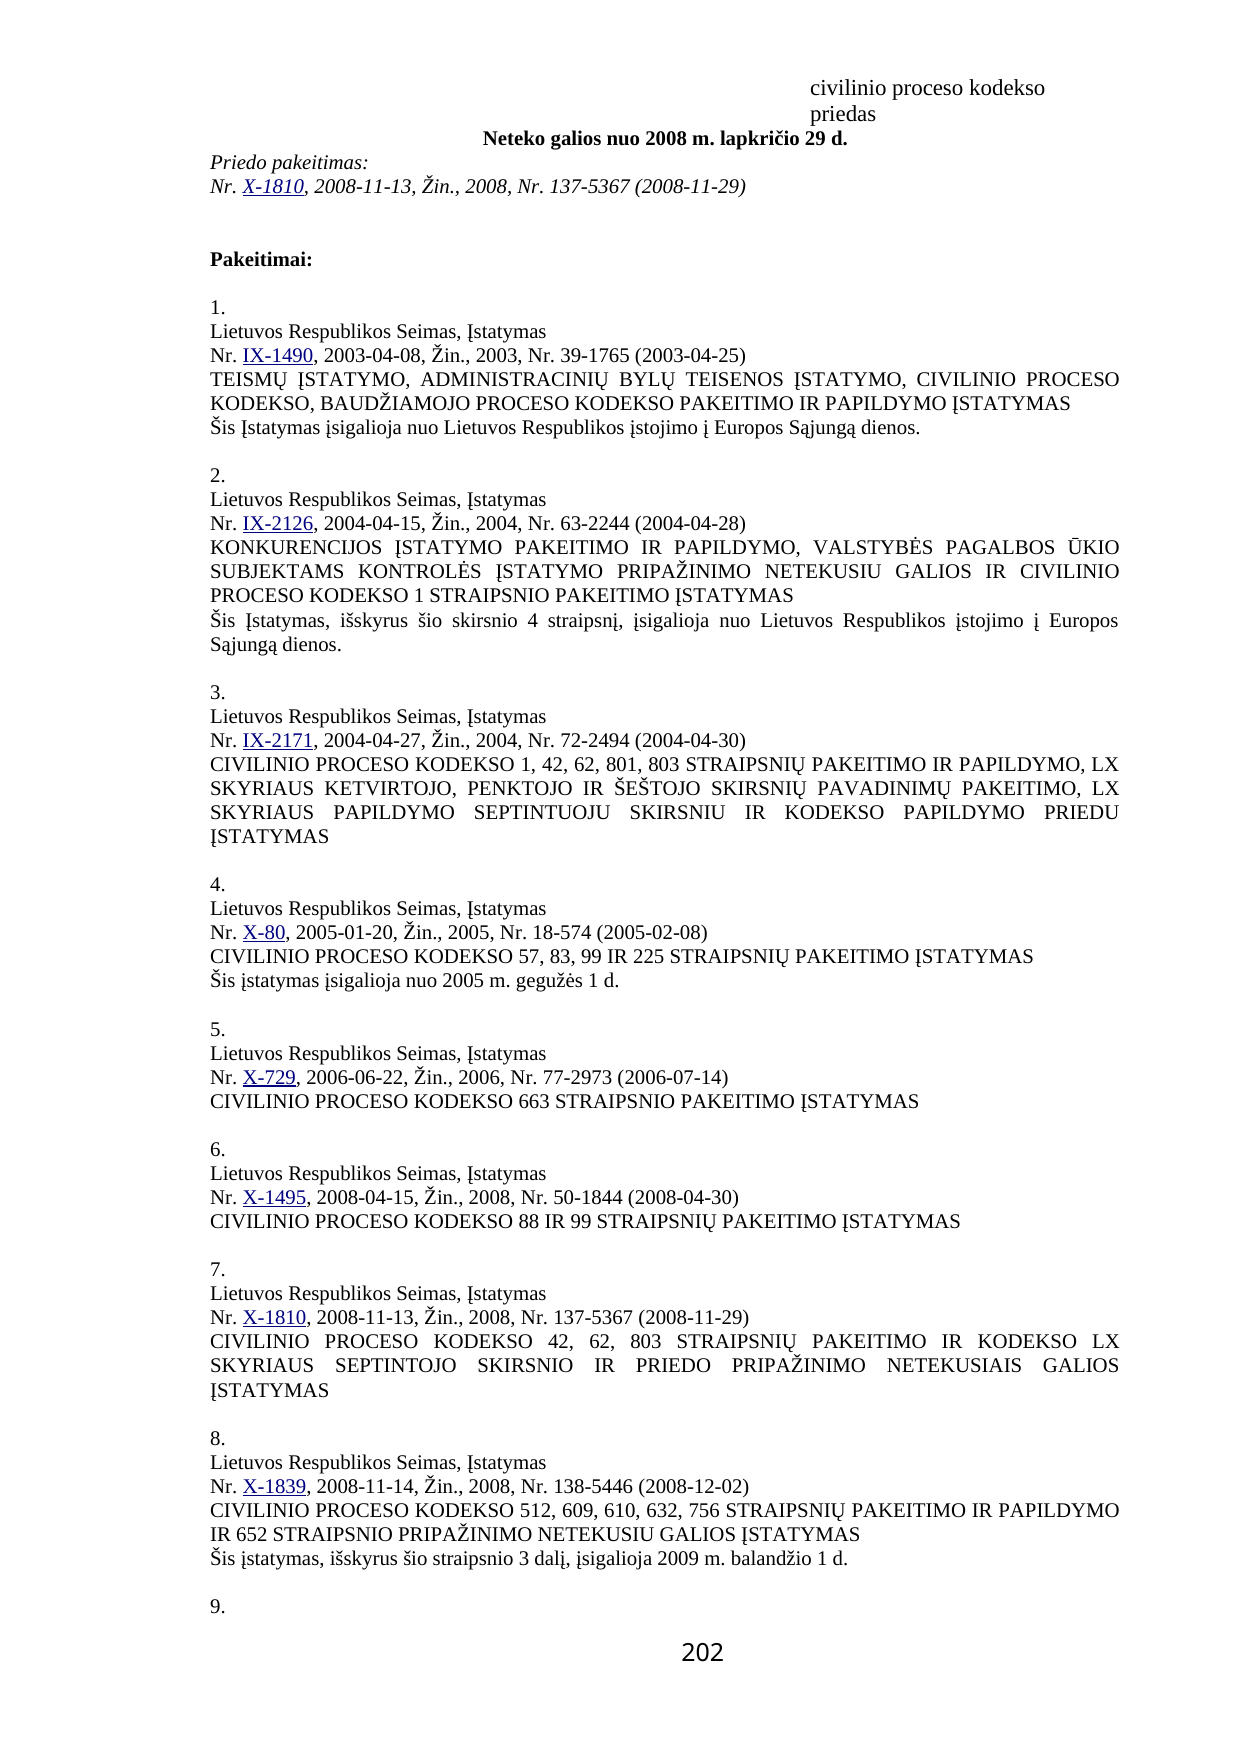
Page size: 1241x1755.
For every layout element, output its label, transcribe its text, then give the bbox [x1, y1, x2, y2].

text Neteko galios nuo 2008 m. lapkričio 29 d. [210, 126, 1120, 150]
text CIVILINIO PROCESO KODEKSO 663 STRAIPSNIO PAKEITIMO ĮSTATYMAS [210, 1089, 1120, 1113]
text 3. [210, 680, 1120, 704]
text civilinio proceso kodekso [210, 73, 1120, 100]
text 5. [210, 1017, 1120, 1041]
text Lietuvos Respublikos Seimas, Įstatymas [210, 1281, 1120, 1305]
text Nr. X-1810, 2008-11-13, Žin., 2008, Nr. 137-5367 (2008-11-29) [210, 174, 1120, 198]
text Nr. X-1495, 2008-04-15, Žin., 2008, Nr. 50-1844 (2008-04-30) [210, 1185, 1120, 1209]
text Lietuvos Respublikos Seimas, Įstatymas [210, 1041, 1120, 1065]
text Lietuvos Respublikos Seimas, Įstatymas [210, 487, 1120, 511]
text Nr. X-80, 2005-01-20, Žin., 2005, Nr. 18-574 (2005-02-08) [210, 920, 1120, 944]
text 6. [210, 1137, 1120, 1161]
text Nr. IX-2171, 2004-04-27, Žin., 2004, Nr. 72-2494 (2004-04-30) [210, 728, 1120, 752]
text Lietuvos Respublikos Seimas, Įstatymas [210, 704, 1120, 728]
text Nr. IX-1490, 2003-04-08, Žin., 2003, Nr. 39-1765 (2003-04-25) [210, 343, 1120, 367]
text CIVILINIO PROCESO KODEKSO 512, 609, 610, 632, 756 STRAIPSNIŲ PAKEITIMO IR PAPILDYMO IR 652 STRAIPSNIO PRIPAŽINIMO NETEKUSIU GALIOS ĮSTATYMAS [210, 1498, 1120, 1546]
text Šis Įstatymas, išskyrus šio skirsnio 4 straipsnį, įsigalioja nuo Lietuvos Respublikos įstojimo į Europos Sąjungą dienos. [210, 607, 1120, 656]
text Lietuvos Respublikos Seimas, Įstatymas [210, 1161, 1120, 1185]
text CIVILINIO PROCESO KODEKSO 42, 62, 803 STRAIPSNIŲ PAKEITIMO IR KODEKSO LX SKYRIAUS SEPTINTOJO SKIRSNIO IR PRIEDO PRIPAŽINIMO NETEKUSIAIS GALIOS ĮSTATYMAS [210, 1329, 1120, 1402]
text Šis įstatymas įsigalioja nuo 2005 m. gegužės 1 d. [210, 968, 1120, 992]
text 7. [210, 1257, 1120, 1281]
text Šis Įstatymas įsigalioja nuo Lietuvos Respublikos įstojimo į Europos Sąjungą dienos. [210, 415, 1120, 439]
text Nr. X-1810, 2008-11-13, Žin., 2008, Nr. 137-5367 (2008-11-29) [210, 1305, 1120, 1329]
text Nr. X-1839, 2008-11-14, Žin., 2008, Nr. 138-5446 (2008-12-02) [210, 1474, 1120, 1498]
text CIVILINIO PROCESO KODEKSO 88 IR 99 STRAIPSNIŲ PAKEITIMO ĮSTATYMAS [210, 1209, 1120, 1233]
text 4. [210, 872, 1120, 896]
text Pakeitimai: [210, 247, 1120, 271]
text 8. [210, 1426, 1120, 1450]
text CIVILINIO PROCESO KODEKSO 57, 83, 99 IR 225 STRAIPSNIŲ PAKEITIMO ĮSTATYMAS [210, 944, 1120, 968]
text Nr. IX-2126, 2004-04-15, Žin., 2004, Nr. 63-2244 (2004-04-28) [210, 511, 1120, 535]
text 9. [210, 1594, 1120, 1618]
text Lietuvos Respublikos Seimas, Įstatymas [210, 1450, 1120, 1474]
text Priedo pakeitimas: [210, 150, 1120, 174]
text KONKURENCIJOS ĮSTATYMO PAKEITIMO IR PAPILDYMO, VALSTYBĖS PAGALBOS ŪKIO SUBJEKTAMS KONTROLĖS ĮSTATYMO PRIPAŽINIMO NETEKUSIU GALIOS IR CIVILINIO PROCESO KODEKSO 1 STRAIPSNIO PAKEITIMO ĮSTATYMAS [210, 535, 1120, 607]
text CIVILINIO PROCESO KODEKSO 1, 42, 62, 801, 803 STRAIPSNIŲ PAKEITIMO IR PAPILDYMO, LX SKYRIAUS KETVIRTOJO, PENKTOJO IR ŠEŠTOJO SKIRSNIŲ PAVADINIMŲ PAKEITIMO, LX SKYRIAUS PAPILDYMO SEPTINTUOJU SKIRSNIU IR KODEKSO PAPILDYMO PRIEDU ĮSTATYMAS [210, 752, 1120, 848]
text Šis įstatymas, išskyrus šio straipsnio 3 dalį, įsigalioja 2009 m. balandžio 1 d. [210, 1546, 1120, 1570]
text Nr. X-729, 2006-06-22, Žin., 2006, Nr. 77-2973 (2006-07-14) [210, 1065, 1120, 1089]
text 1. [210, 295, 1120, 319]
text Lietuvos Respublikos Seimas, Įstatymas [210, 896, 1120, 920]
text Lietuvos Respublikos Seimas, Įstatymas [210, 319, 1120, 343]
text TEISMŲ ĮSTATYMO, ADMINISTRACINIŲ BYLŲ TEISENOS ĮSTATYMO, CIVILINIO PROCESO KODEKSO, BAUDŽIAMOJO PROCESO KODEKSO PAKEITIMO IR PAPILDYMO ĮSTATYMAS [210, 367, 1120, 415]
text priedas [210, 100, 1120, 126]
text 2. [210, 463, 1120, 487]
